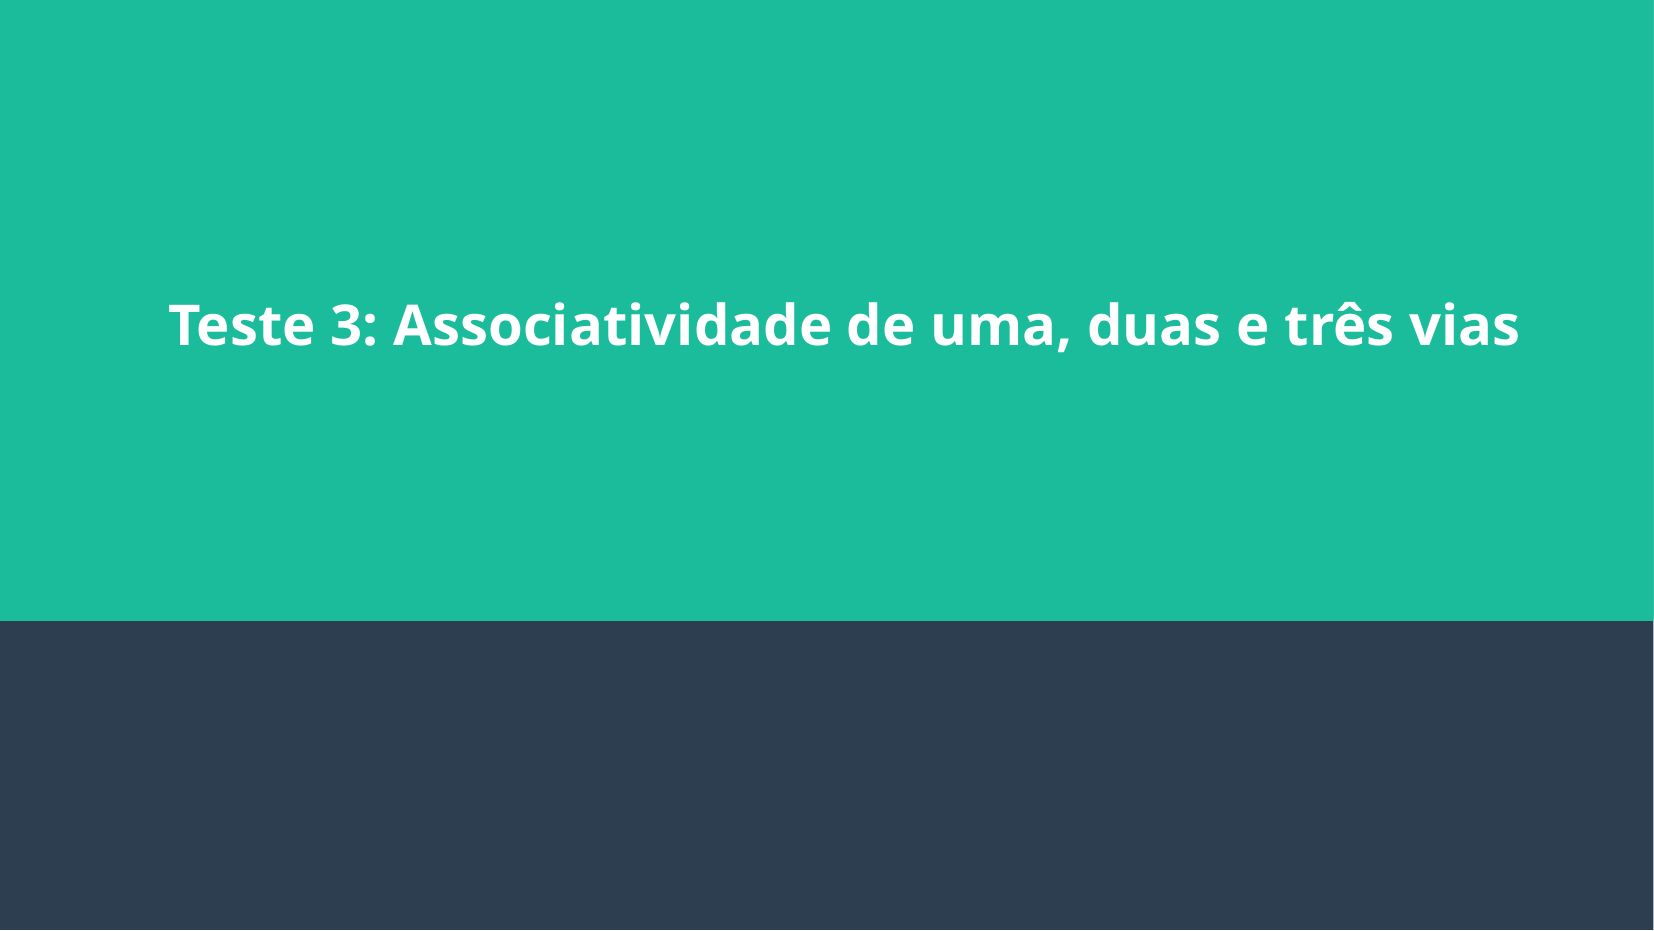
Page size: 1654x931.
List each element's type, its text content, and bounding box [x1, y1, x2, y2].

title Teste 3: Associatividade de uma, duas e três vias [77, 150, 1613, 496]
